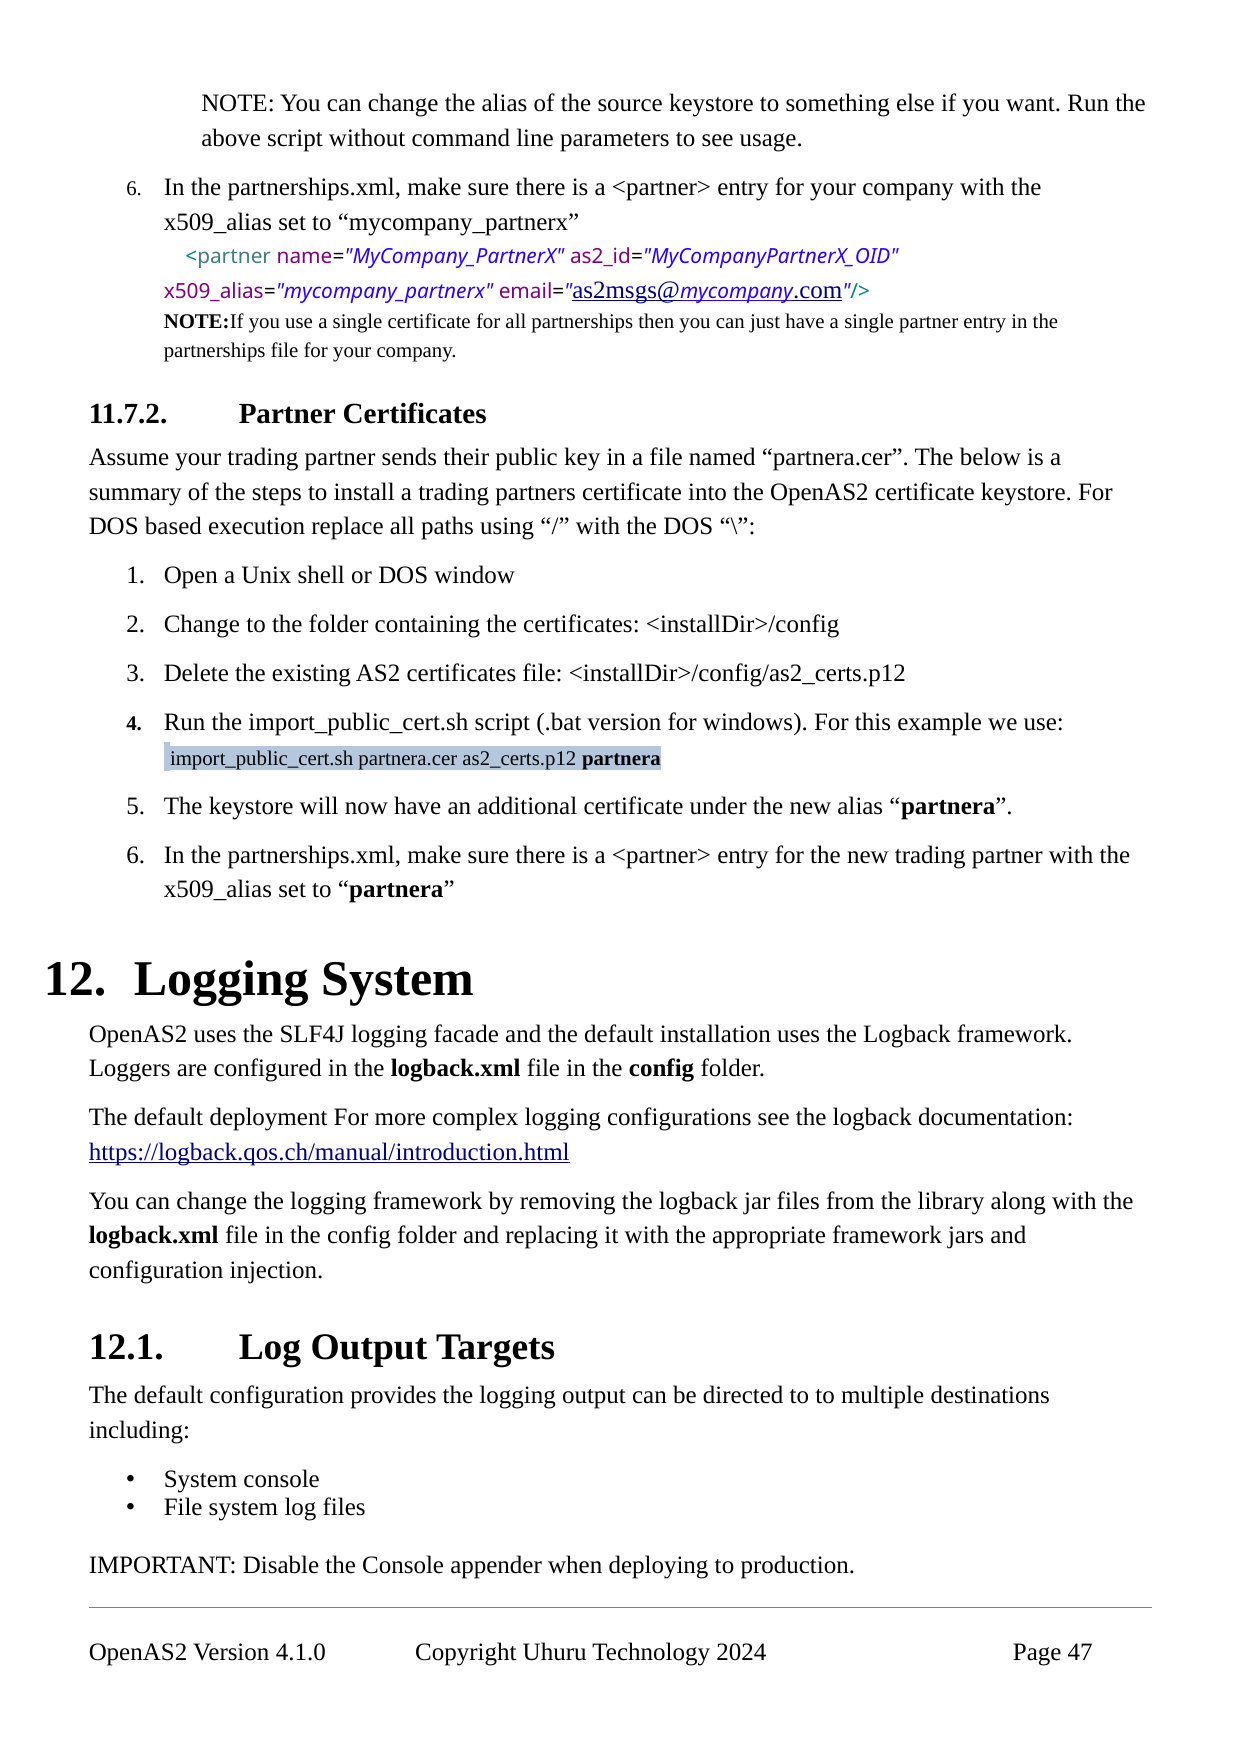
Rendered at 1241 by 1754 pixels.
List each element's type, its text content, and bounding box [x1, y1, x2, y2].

list File system log files [126, 1492, 1152, 1521]
text OpenAS2 uses the SLF4J logging facade and the default installation uses the Logback framework. Loggers are configured in the logback.xml file in the config folder. [88, 1019, 1152, 1082]
list The keystore will now have an additional certificate under the new alias “partnera”. [126, 791, 1152, 820]
subtitle Partner Certificates [88, 396, 1152, 430]
list In the partnerships.xml, make sure there is a <partner> entry for the new trading partner with the x509_alias set to “partnera” [126, 840, 1152, 903]
list NOTE: You can change the alias of the source keystore to something else if you want. Run the above script without command line parameters to see usage. [163, 88, 1152, 152]
text The default deployment For more complex logging configurations see the logback documentation: https://logback.qos.ch/manual/introduction.html [88, 1102, 1152, 1165]
text IMPORTANT: Disable the Console appender when deploying to production. [88, 1550, 1152, 1579]
list Delete the existing AS2 certificates file: <installDir>/config/as2_certs.p12 [126, 658, 1152, 687]
text Assume your trading partner sends their public key in a file named “partnera.cer”. The below is a summary of the steps to install a trading partners certificate into the OpenAS2 certificate keystore. For DOS based execution replace all paths using “/” with the DOS “\”: [88, 442, 1152, 540]
list Change to the folder containing the certificates: <installDir>/config [126, 609, 1152, 638]
subtitle Logging System [44, 949, 1152, 1006]
subtitle Log Output Targets [88, 1324, 1152, 1368]
list Open a Unix shell or DOS window [126, 560, 1152, 589]
text The default configuration provides the logging output can be directed to to multiple destinations including: [88, 1380, 1152, 1443]
list Run the import_public_cert.sh script (.bat version for windows). For this example we use: import_public_cert.sh partnera.cer as2_certs.p12 partnera [126, 707, 1152, 771]
text You can change the logging framework by removing the logback jar files from the library along with the logback.xml file in the config folder and replacing it with the appropriate framework jars and configuration injection. [88, 1186, 1152, 1283]
list System console [126, 1464, 1152, 1492]
list In the partnerships.xml, make sure there is a <partner> entry for your company with the x509_alias set to “mycompany_partnerx” <partner name="MyCompany_PartnerX" as2_id="MyCompanyPartnerX_OID" x509_alias="mycompany_partnerx" email="as2msgs@mycompany.com"/> NOTE:If you use a single certificate for all partnerships then you can just have a single partner entry in the partnerships file for your company. [126, 172, 1152, 362]
